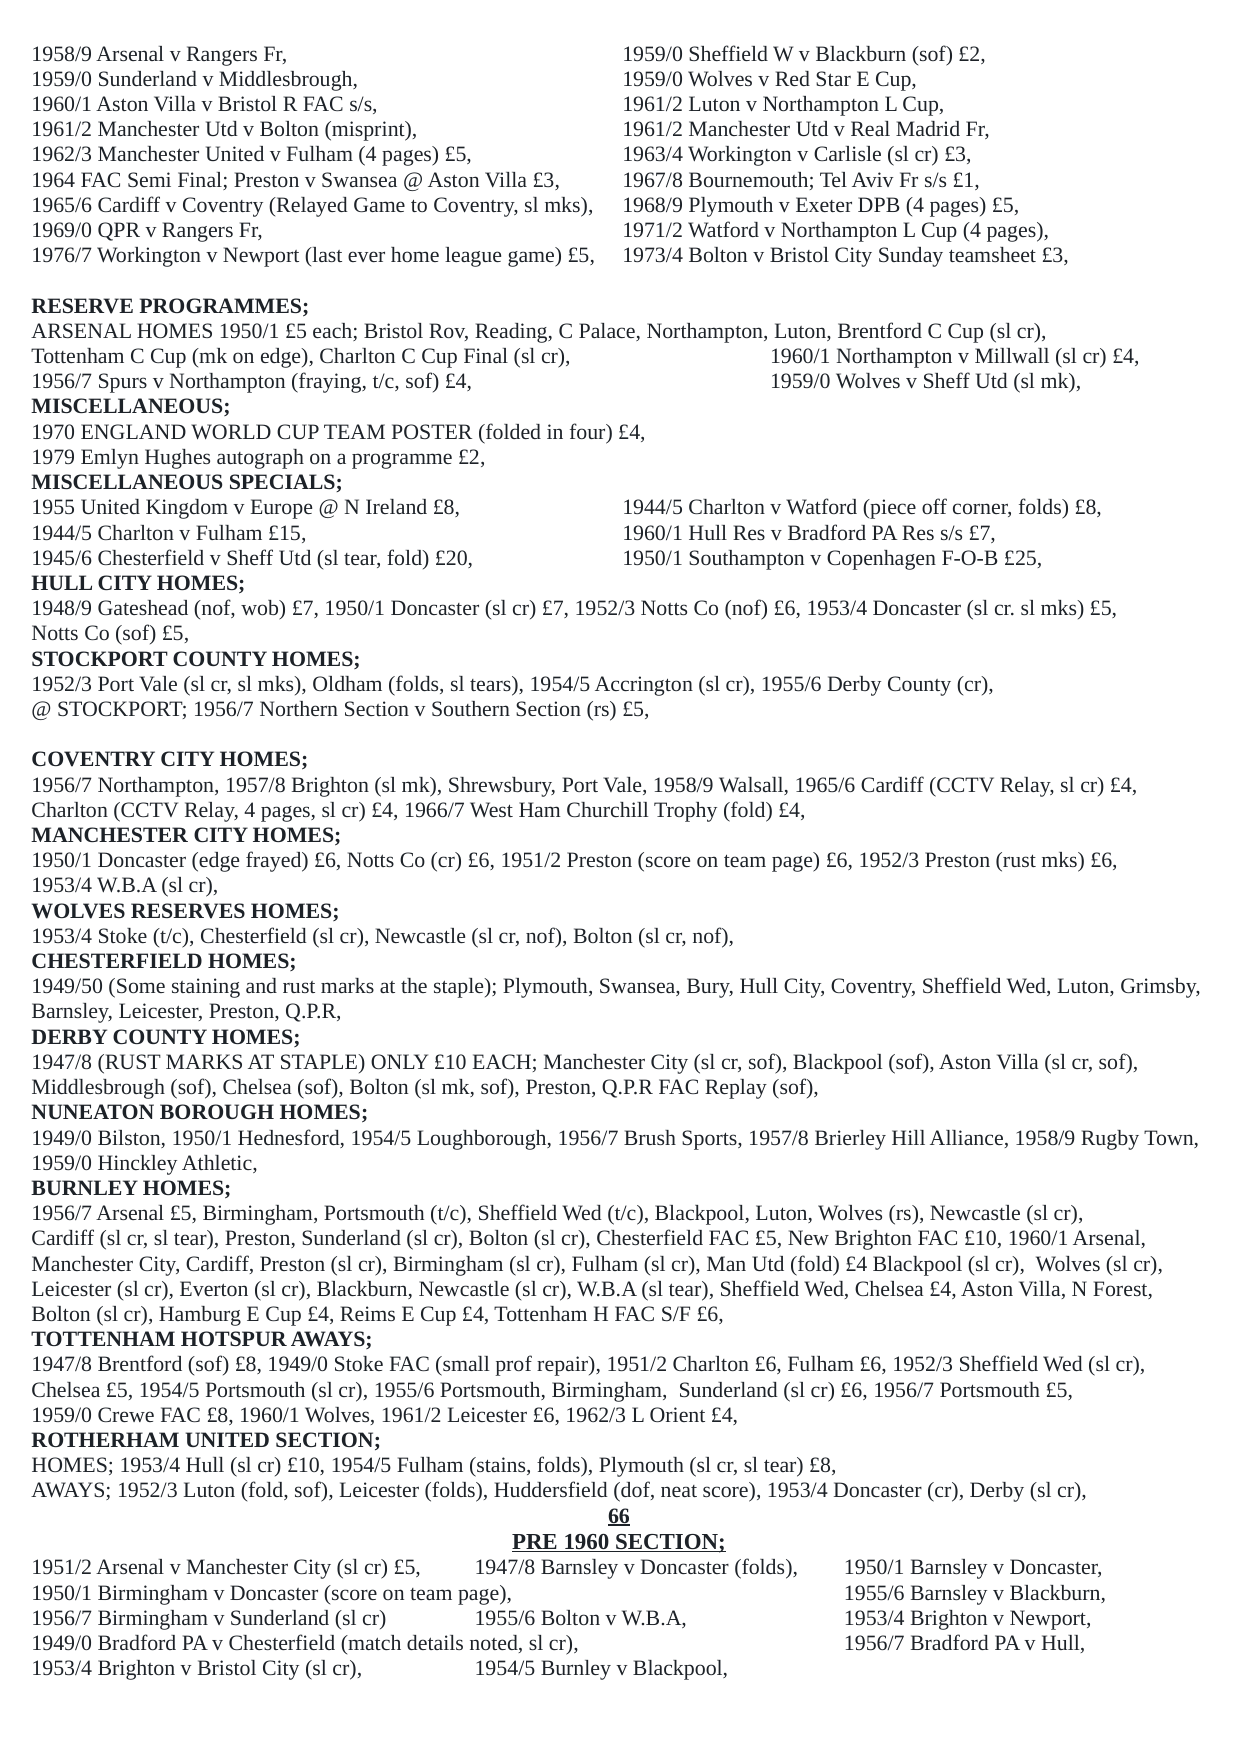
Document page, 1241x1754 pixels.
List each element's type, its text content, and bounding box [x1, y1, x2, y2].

text MISCELLANEOUS; [31, 393, 1206, 419]
text 1956/7 Arsenal £5, Birmingham, Portsmouth (t/c), Sheffield Wed (t/c), Blackpool, Luton, Wolves (rs), Newcastle (sl cr), [31, 1200, 1206, 1225]
text Tottenham C Cup (mk on edge), Charlton C Cup Final (sl cr), 1960/1 Northampton v Millwall (sl cr) £4, [31, 343, 1206, 368]
text 1949/0 Bilston, 1950/1 Hednesford, 1954/5 Loughborough, 1956/7 Brush Sports, 1957/8 Brierley Hill Alliance, 1958/9 Rugby Town, 1959/0 Hinckley Athletic, [31, 1124, 1206, 1175]
text ARSENAL HOMES 1950/1 £5 each; Bristol Rov, Reading, C Palace, Northampton, Luton, Brentford C Cup (sl cr), [31, 318, 1206, 343]
text MANCHESTER CITY HOMES; [31, 822, 1206, 847]
text 1944/5 Charlton v Fulham £15, 1960/1 Hull Res v Bradford PA Res s/s £7, [31, 519, 1206, 545]
text 1949/0 Bradford PA v Chesterfield (match details noted, sl cr), 1956/7 Bradford PA v Hull, [31, 1630, 1206, 1655]
text PRE 1960 SECTION; [31, 1528, 1206, 1554]
text 66 [31, 1503, 1206, 1528]
text HOMES; 1953/4 Hull (sl cr) £10, 1954/5 Fulham (stains, folds), Plymouth (sl cr, sl tear) £8, [31, 1452, 1206, 1477]
text 1959/0 Crewe FAC £8, 1960/1 Wolves, 1961/2 Leicester £6, 1962/3 L Orient £4, [31, 1402, 1206, 1427]
text 1947/8 (RUST MARKS AT STAPLE) ONLY £10 EACH; Manchester City (sl cr, sof), Blackpool (sof), Aston Villa (sl cr, sof), Middlesbrough (sof), Chelsea (sof), Bolton (sl mk, sof), Preston, Q.P.R FAC Replay (sof), [31, 1049, 1206, 1099]
text Notts Co (sof) £5, [31, 620, 1206, 646]
text MISCELLANEOUS SPECIALS; [31, 469, 1206, 494]
text 1955 United Kingdom v Europe @ N Ireland £8, 1944/5 Charlton v Watford (piece off corner, folds) £8, [31, 494, 1206, 519]
text 1956/7 Northampton, 1957/8 Brighton (sl mk), Shrewsbury, Port Vale, 1958/9 Walsall, 1965/6 Cardiff (CCTV Relay, sl cr) £4, Charlton (CCTV Relay, 4 pages, sl cr) £4, 1966/7 West Ham Churchill Trophy (fold) £4, [31, 772, 1206, 822]
text STOCKPORT COUNTY HOMES; [31, 646, 1206, 671]
text WOLVES RESERVES HOMES; [31, 898, 1206, 923]
text AWAYS; 1952/3 Luton (fold, sof), Leicester (folds), Huddersfield (dof, neat score), 1953/4 Doncaster (cr), Derby (sl cr), [31, 1477, 1206, 1503]
text NUNEATON BOROUGH HOMES; [31, 1099, 1206, 1124]
text Cardiff (sl cr, sl tear), Preston, Sunderland (sl cr), Bolton (sl cr), Chesterfield FAC £5, New Brighton FAC £10, 1960/1 Arsenal, Manchester City, Cardiff, Preston (sl cr), Birmingham (sl cr), Fulham (sl cr), Man Utd (fold) £4 Blackpool (sl cr), Wolves (sl cr), Leicester (sl cr), Everton (sl cr), Blackburn, Newcastle (sl cr), W.B.A (sl tear), Sheffield Wed, Chelsea £4, Aston Villa, N Forest, Bolton (sl cr), Hamburg E Cup £4, Reims E Cup £4, Tottenham H FAC S/F £6, [31, 1225, 1206, 1326]
text HULL CITY HOMES; [31, 570, 1206, 595]
text 1970 ENGLAND WORLD CUP TEAM POSTER (folded in four) £4, [31, 419, 1206, 444]
text 1958/9 Arsenal v Rangers Fr, 1959/0 Sheffield W v Blackburn (sof) £2, [31, 41, 1206, 66]
text 1956/7 Birmingham v Sunderland (sl cr) 1955/6 Bolton v W.B.A, 1953/4 Brighton v Newport, [31, 1605, 1206, 1630]
text @ STOCKPORT; 1956/7 Northern Section v Southern Section (rs) £5, [31, 696, 1206, 721]
text 1969/0 QPR v Rangers Fr, 1971/2 Watford v Northampton L Cup (4 pages), [31, 217, 1206, 242]
text 1964 FAC Semi Final; Preston v Swansea @ Aston Villa £3, 1967/8 Bournemouth; Tel Aviv Fr s/s £1, [31, 167, 1206, 192]
text 1979 Emlyn Hughes autograph on a programme £2, [31, 444, 1206, 469]
text 1953/4 Brighton v Bristol City (sl cr), 1954/5 Burnley v Blackpool, [31, 1655, 1206, 1680]
text 1976/7 Workington v Newport (last ever home league game) £5, 1973/4 Bolton v Bristol City Sunday teamsheet £3, [31, 242, 1206, 267]
text 1950/1 Doncaster (edge frayed) £6, Notts Co (cr) £6, 1951/2 Preston (score on team page) £6, 1952/3 Preston (rust mks) £6, [31, 847, 1206, 872]
text TOTTENHAM HOTSPUR AWAYS; [31, 1326, 1206, 1351]
text 1962/3 Manchester United v Fulham (4 pages) £5, 1963/4 Workington v Carlisle (sl cr) £3, [31, 141, 1206, 167]
text 1953/4 W.B.A (sl cr), [31, 872, 1206, 898]
text 1965/6 Cardiff v Coventry (Relayed Game to Coventry, sl mks), 1968/9 Plymouth v Exeter DPB (4 pages) £5, [31, 192, 1206, 217]
text ROTHERHAM UNITED SECTION; [31, 1427, 1206, 1452]
text 1945/6 Chesterfield v Sheff Utd (sl tear, fold) £20, 1950/1 Southampton v Copenhagen F-O-B £25, [31, 545, 1206, 570]
text 1960/1 Aston Villa v Bristol R FAC s/s, 1961/2 Luton v Northampton L Cup, [31, 91, 1206, 116]
text 1956/7 Spurs v Northampton (fraying, t/c, sof) £4, 1959/0 Wolves v Sheff Utd (sl mk), [31, 368, 1206, 393]
text 1951/2 Arsenal v Manchester City (sl cr) £5, 1947/8 Barnsley v Doncaster (folds), 1950/1 Barnsley v Doncaster, [31, 1554, 1206, 1579]
text 1949/50 (Some staining and rust marks at the staple); Plymouth, Swansea, Bury, Hull City, Coventry, Sheffield Wed, Luton, Grimsby, Barnsley, Leicester, Preston, Q.P.R, [31, 973, 1206, 1024]
text 1961/2 Manchester Utd v Bolton (misprint), 1961/2 Manchester Utd v Real Madrid Fr, [31, 116, 1206, 141]
text BURNLEY HOMES; [31, 1175, 1206, 1200]
text 1952/3 Port Vale (sl cr, sl mks), Oldham (folds, sl tears), 1954/5 Accrington (sl cr), 1955/6 Derby County (cr), [31, 671, 1206, 696]
text 1950/1 Birmingham v Doncaster (score on team page), 1955/6 Barnsley v Blackburn, [31, 1579, 1206, 1605]
text 1947/8 Brentford (sof) £8, 1949/0 Stoke FAC (small prof repair), 1951/2 Charlton £6, Fulham £6, 1952/3 Sheffield Wed (sl cr), Chelsea £5, 1954/5 Portsmouth (sl cr), 1955/6 Portsmouth, Birmingham, Sunderland (sl cr) £6, 1956/7 Portsmouth £5, [31, 1351, 1206, 1402]
text COVENTRY CITY HOMES; [31, 746, 1206, 772]
text CHESTERFIELD HOMES; [31, 948, 1206, 973]
text DERBY COUNTY HOMES; [31, 1024, 1206, 1049]
text RESERVE PROGRAMMES; [31, 293, 1206, 318]
text 1948/9 Gateshead (nof, wob) £7, 1950/1 Doncaster (sl cr) £7, 1952/3 Notts Co (nof) £6, 1953/4 Doncaster (sl cr. sl mks) £5, [31, 595, 1206, 620]
text 1953/4 Stoke (t/c), Chesterfield (sl cr), Newcastle (sl cr, nof), Bolton (sl cr, nof), [31, 923, 1206, 948]
text 1959/0 Sunderland v Middlesbrough, 1959/0 Wolves v Red Star E Cup, [31, 66, 1206, 91]
